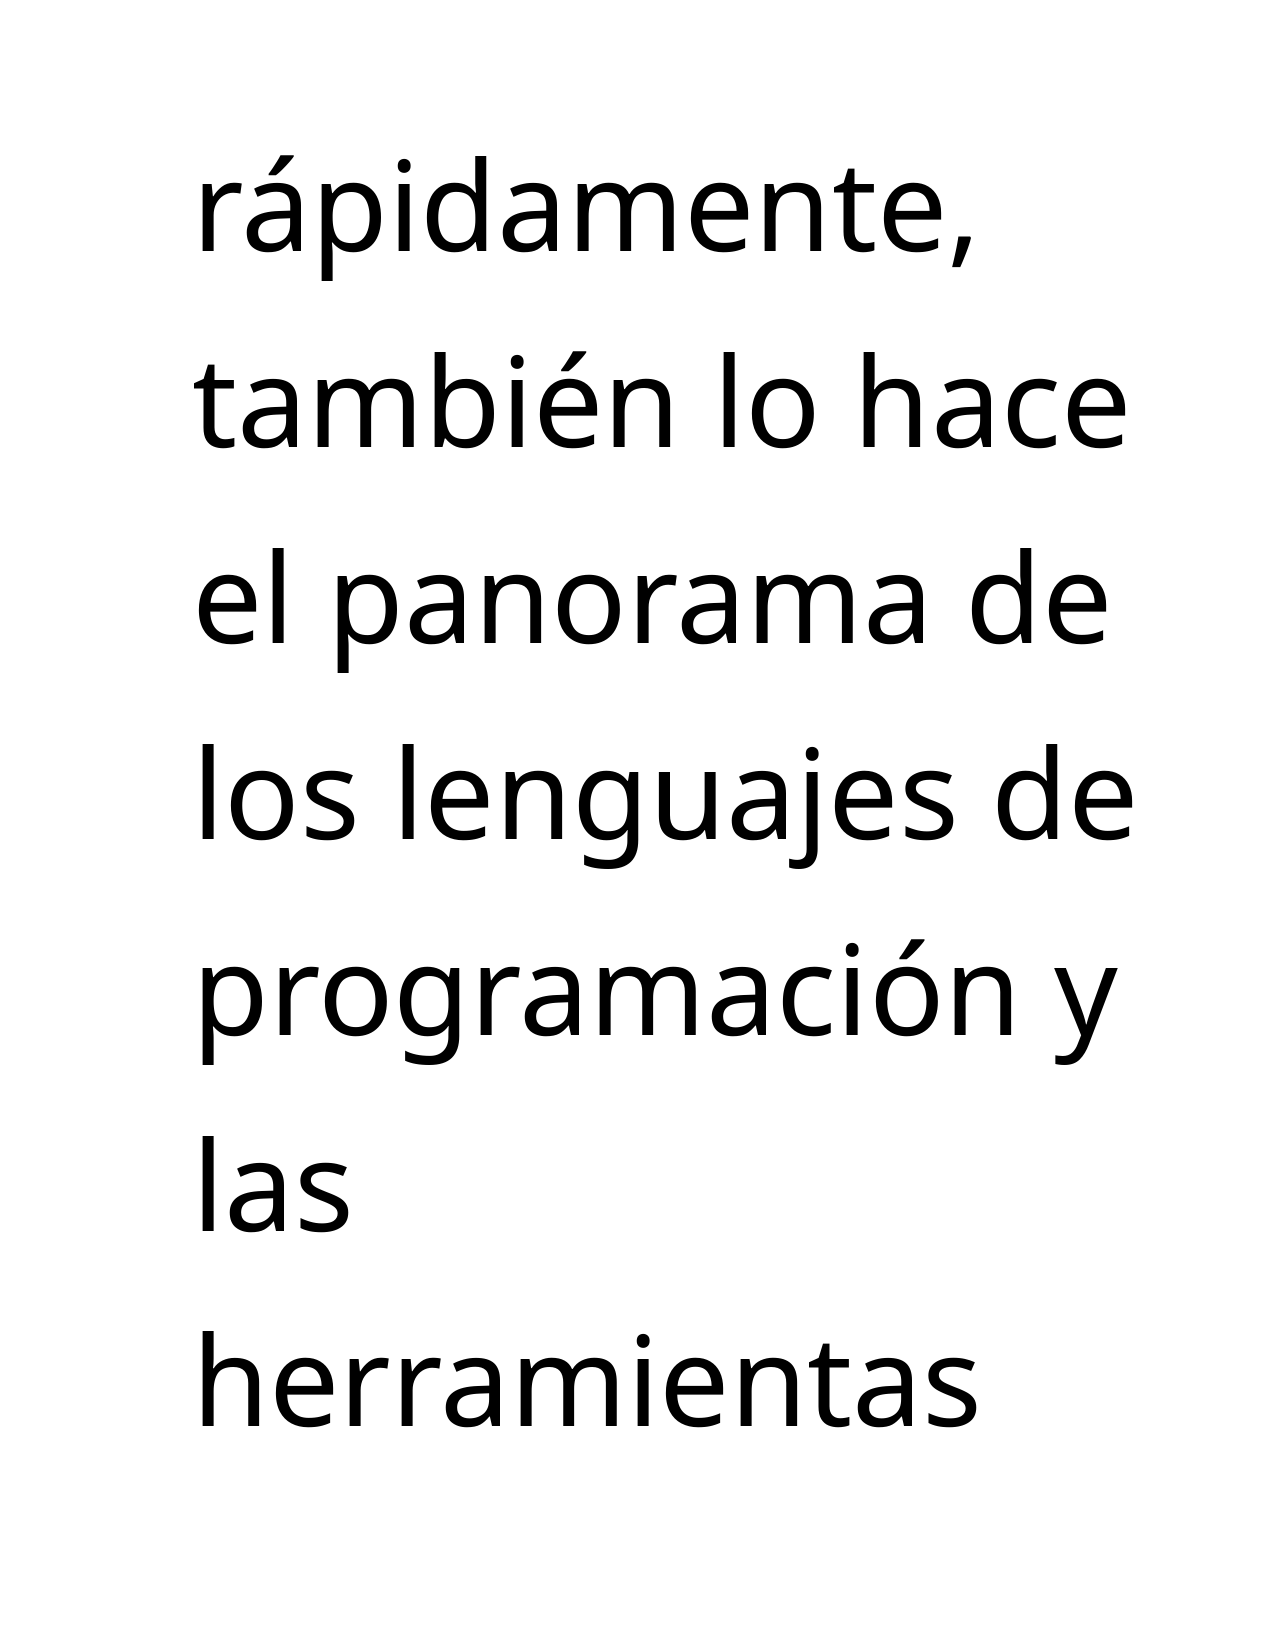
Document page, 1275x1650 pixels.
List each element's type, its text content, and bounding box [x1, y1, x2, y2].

list rápidamente, también lo hace el panorama de los lenguajes de programación y las herramientas [162, 118, 1157, 1463]
